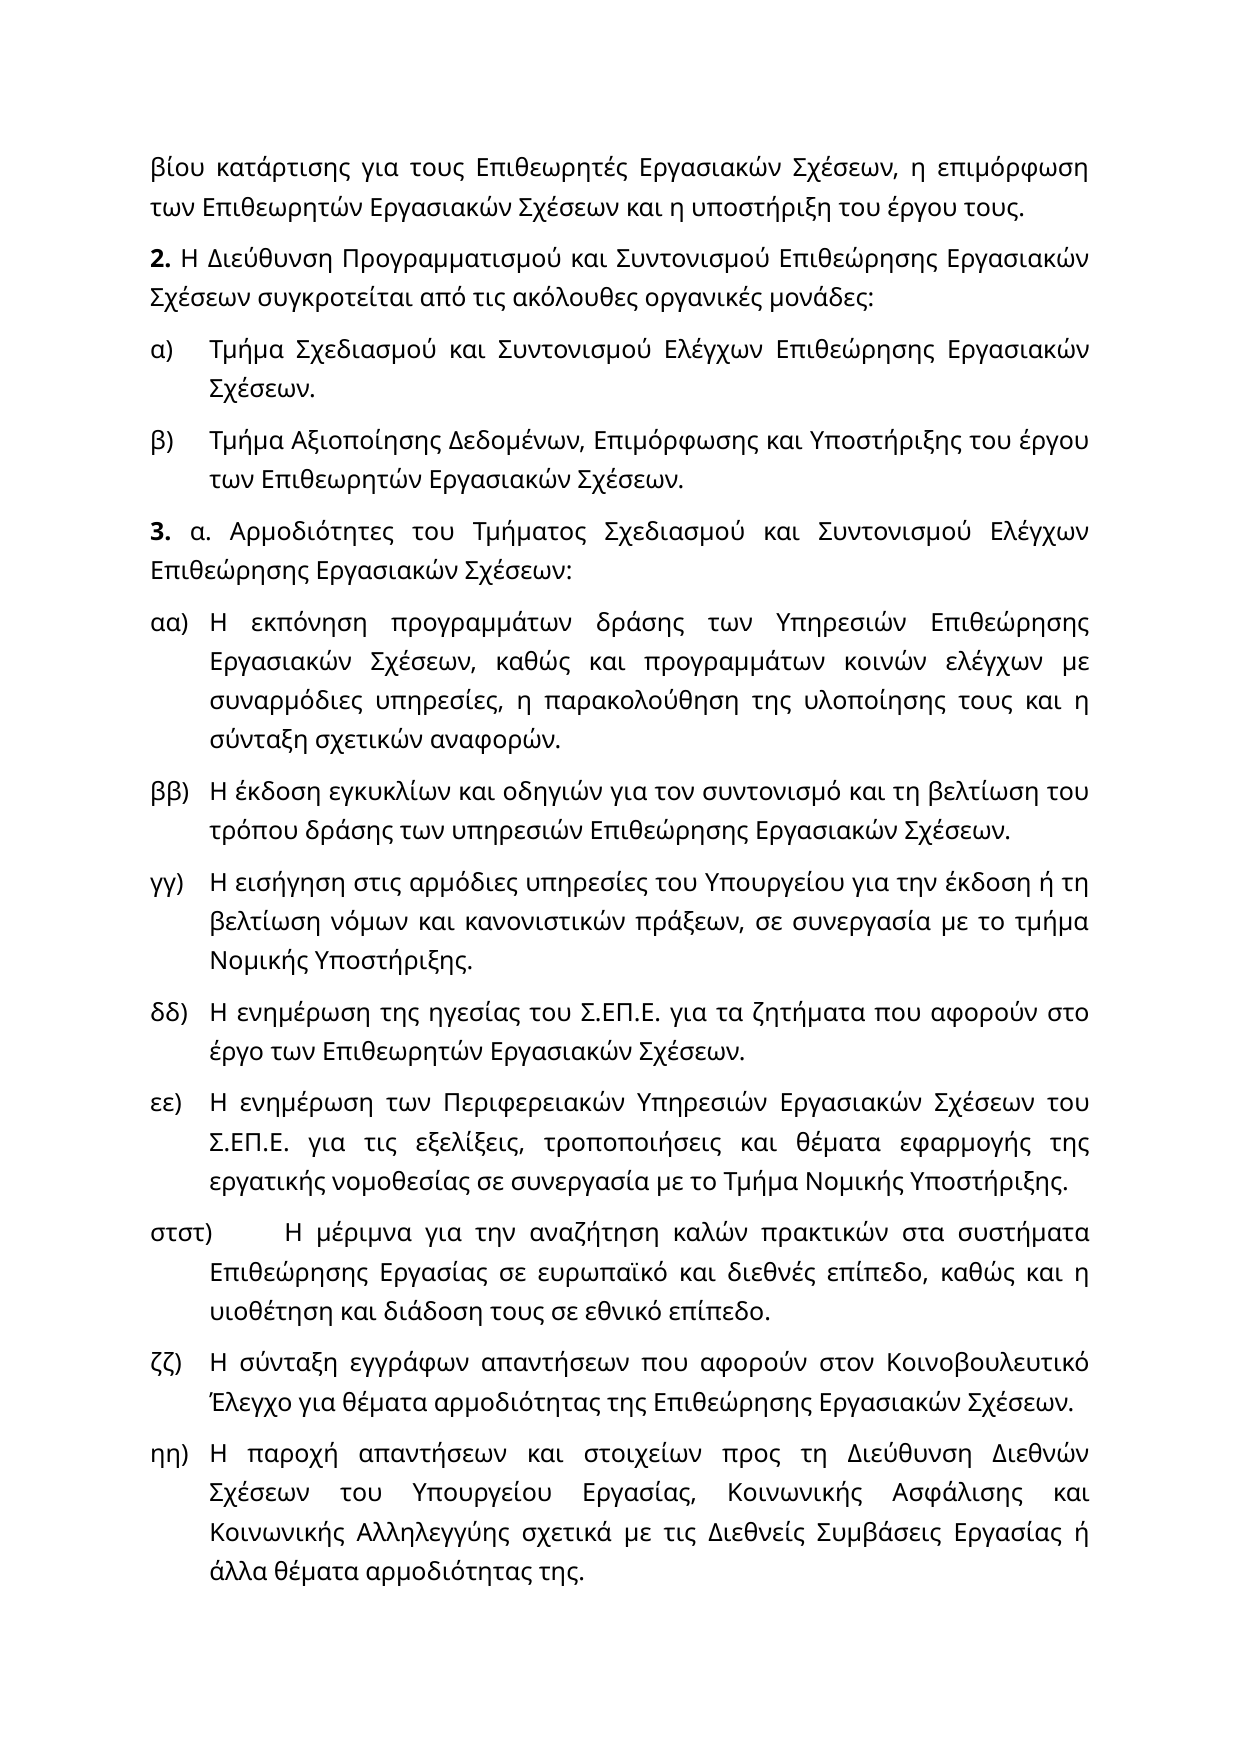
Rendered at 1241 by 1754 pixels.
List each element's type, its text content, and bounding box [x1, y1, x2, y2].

list γγ) Η εισήγηση στις αρμόδιες υπηρεσίες του Υπουργείου για την έκδοση ή τη βελτίωση νόμων και κανονιστικών πράξεων, σε συνεργασία με το τμήμα Νομικής Υποστήριξης. [150, 864, 1090, 977]
list αα) Η εκπόνηση προγραμμάτων δράσης των Υπηρεσιών Επιθεώρησης Εργασιακών Σχέσεων, καθώς και προγραμμάτων κοινών ελέγχων με συναρμόδιες υπηρεσίες, η παρακολούθηση της υλοποίησης τους και η σύνταξη σχετικών αναφορών. [150, 604, 1090, 756]
text βίου κατάρτισης για τους Επιθεωρητές Εργασιακών Σχέσεων, η επιμόρφωση των Επιθεωρητών Εργασιακών Σχέσεων και η υποστήριξη του έργου τους. [150, 150, 1090, 223]
list ββ) Η έκδοση εγκυκλίων και οδηγιών για τον συντονισμό και τη βελτίωση του τρόπου δράσης των υπηρεσιών Επιθεώρησης Εργασιακών Σχέσεων. [150, 773, 1090, 847]
list ζζ) Η σύνταξη εγγράφων απαντήσεων που αφορούν στον Κοινοβουλευτικό Έλεγχο για θέματα αρμοδιότητας της Επιθεώρησης Εργασιακών Σχέσεων. [150, 1345, 1090, 1418]
list εε) Η ενημέρωση των Περιφερειακών Υπηρεσιών Εργασιακών Σχέσεων του Σ.ΕΠ.Ε. για τις εξελίξεις, τροποποιήσεις και θέματα εφαρμογής της εργατικής νομοθεσίας σε συνεργασία με το Τμήμα Νομικής Υποστήριξης. [150, 1085, 1090, 1197]
list β) Τμήμα Αξιοποίησης Δεδομένων, Επιμόρφωσης και Υποστήριξης του έργου των Επιθεωρητών Εργασιακών Σχέσεων. [150, 422, 1090, 496]
list α) Τμήμα Σχεδιασμού και Συντονισμού Ελέγχων Επιθεώρησης Εργασιακών Σχέσεων. [150, 332, 1090, 405]
list ηη) Η παροχή απαντήσεων και στοιχείων προς τη Διεύθυνση Διεθνών Σχέσεων του Υπουργείου Εργασίας, Κοινωνικής Ασφάλισης και Κοινωνικής Αλληλεγγύης σχετικά με τις Διεθνείς Συμβάσεις Εργασίας ή άλλα θέματα αρμοδιότητας της. [150, 1436, 1090, 1587]
text 2. Η Διεύθυνση Προγραμματισμού και Συντονισμού Επιθεώρησης Εργασιακών Σχέσεων συγκροτείται από τις ακόλουθες οργανικές μονάδες: [150, 241, 1090, 314]
text 3. α. Αρμοδιότητες του Τμήματος Σχεδιασμού και Συντονισμού Ελέγχων Επιθεώρησης Εργασιακών Σχέσεων: [150, 513, 1090, 587]
list δδ) Η ενημέρωση της ηγεσίας του Σ.ΕΠ.Ε. για τα ζητήματα που αφορούν στο έργο των Επιθεωρητών Εργασιακών Σχέσεων. [150, 994, 1090, 1067]
list στστ) Η μέριμνα για την αναζήτηση καλών πρακτικών στα συστήματα Επιθεώρησης Εργασίας σε ευρωπαϊκό και διεθνές επίπεδο, καθώς και η υιοθέτηση και διάδοση τους σε εθνικό επίπεδο. [150, 1215, 1090, 1327]
